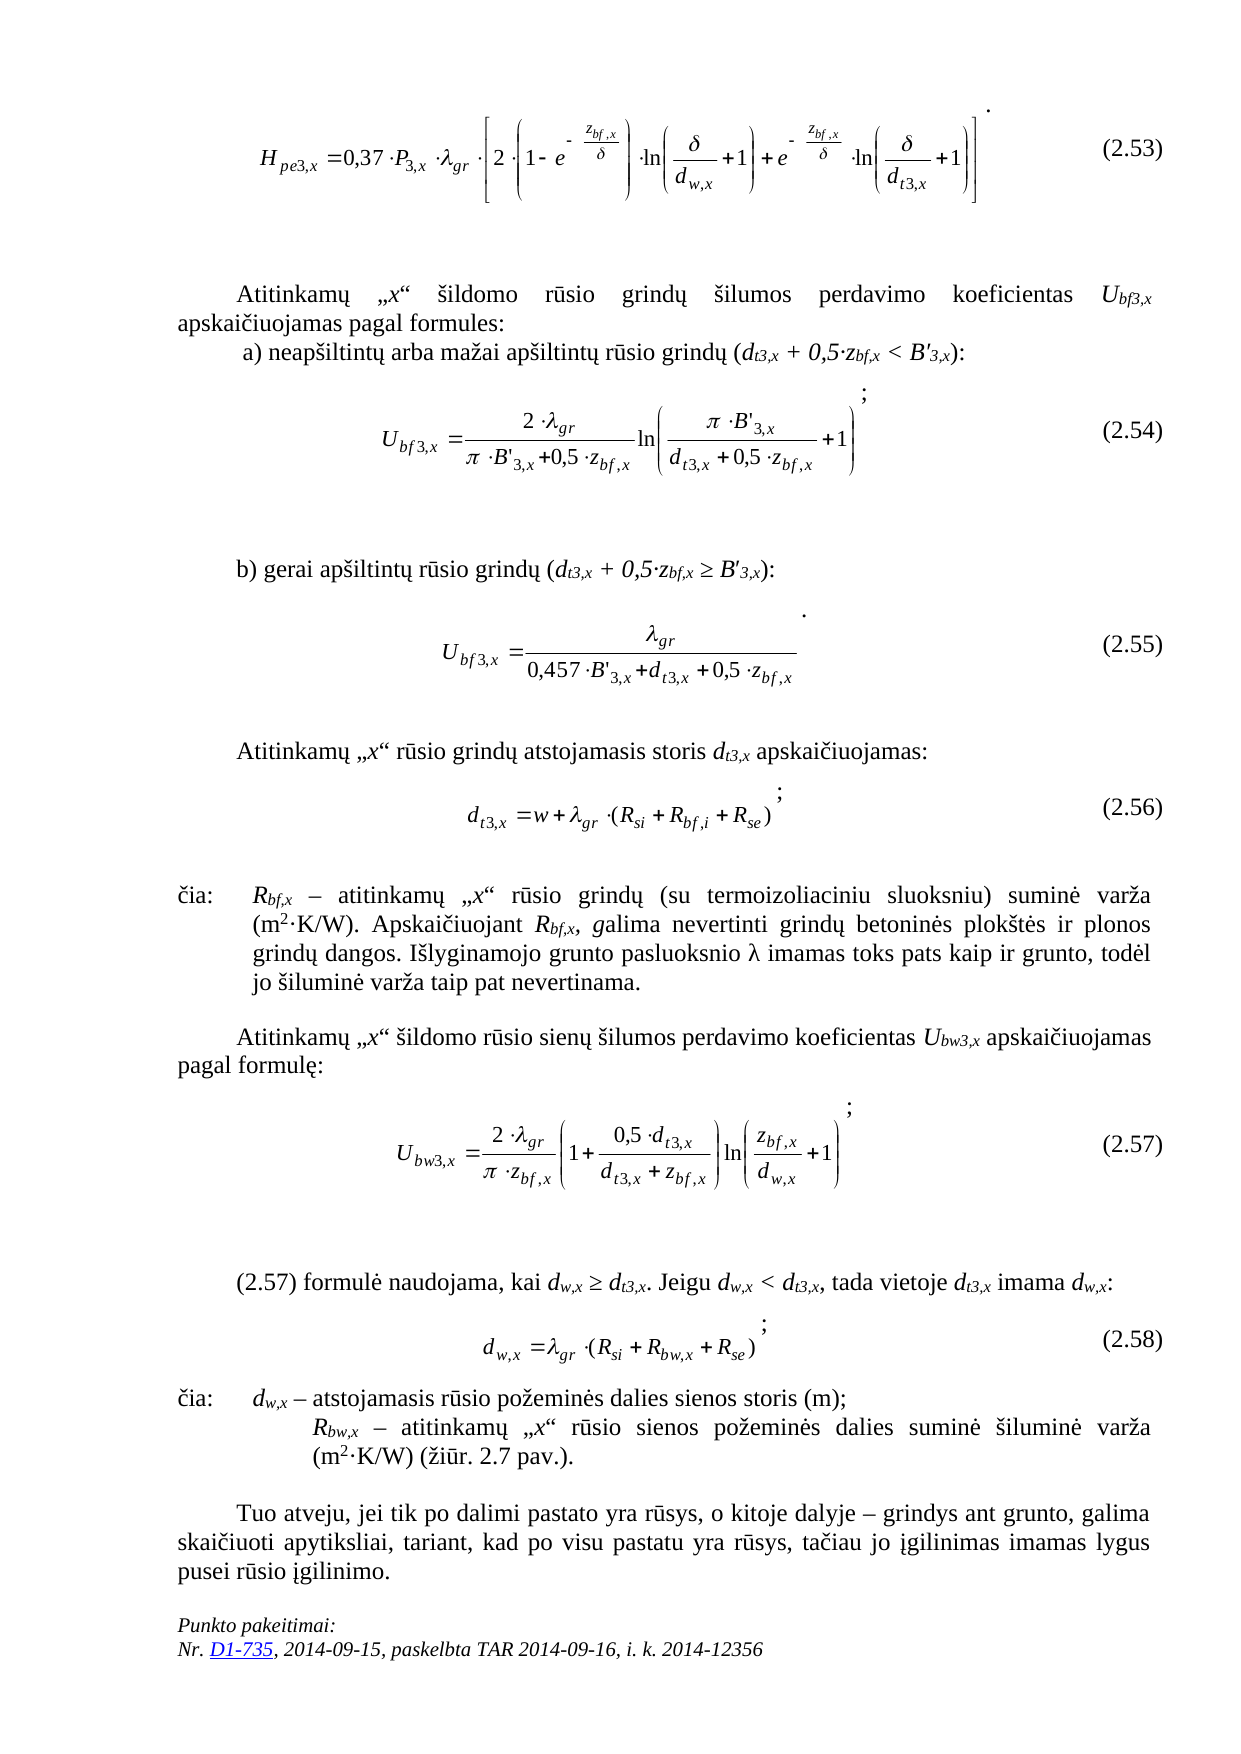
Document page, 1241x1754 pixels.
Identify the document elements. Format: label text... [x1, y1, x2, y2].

table_header ; [177, 1296, 1069, 1383]
text Tuo atveju, jei tik po dalimi pastato yra rūsys, o kitoje dalyje – grindys ant grunto, galima skaičiuoti apytiksliai, tariant, kad po visu pastatu yra rūsys, tačiau jo įgilinimas imamas lygus pusei rūsio įgilinimo. [177, 1498, 1152, 1584]
table_header . [177, 583, 1069, 707]
table_header (2.53) [1070, 89, 1174, 222]
text Atitinkamų „x“ šildomo rūsio grindų šilumos perdavimo koeficientas Ubf3,x apskaičiuojamas pagal formules: [177, 279, 1152, 337]
text a) neapšiltintų arba mažai apšiltintų rūsio grindų (dt3,x + 0,5·zbf,x < B′3,x): [177, 337, 1152, 365]
table_header ; [177, 365, 1069, 496]
text (2.57) formulė naudojama, kai dw,x ≥ dt3,x. Jeigu dw,x < dt3,x, tada vietoje dt3,x imama dw,x: [177, 1267, 1152, 1296]
text Punkto pakeitimai: [177, 1613, 1152, 1637]
text Atitinkamų „x“ šildomo rūsio sienų šilumos perdavimo koeficientas Ubw3,x apskaičiuojamas pagal formulę: [177, 1022, 1152, 1079]
table_header (2.58) [1070, 1296, 1174, 1383]
text čia: Rbf,x – atitinkamų „x“ rūsio grindų (su termoizoliaciniu sluoksniu) suminė varža (m2·K/W). Apskaičiuojant Rbf,x, galima nevertinti grindų betoninės plokštės ir plonos grindų dangos. Išlyginamojo grunto pasluoksnio λ imamas toks pats kaip ir grunto, todėl jo šiluminė varža taip pat nevertinama. [177, 880, 1152, 995]
text Nr. D1-735, 2014-09-15, paskelbta TAR 2014-09-16, i. k. 2014-12356 [177, 1637, 1152, 1661]
table_header ; [177, 765, 1069, 852]
table_header (2.55) [1070, 583, 1174, 707]
table_header (2.54) [1070, 365, 1174, 496]
table_header (2.57) [1070, 1079, 1174, 1210]
table_header . [177, 89, 1069, 222]
table_header ; [177, 1079, 1069, 1210]
text čia: dw,x – atstojamasis rūsio požeminės dalies sienos storis (m); [177, 1383, 1152, 1412]
text Atitinkamų „x“ rūsio grindų atstojamasis storis dt3,x apskaičiuojamas: [177, 736, 1152, 764]
table_header (2.56) [1070, 765, 1174, 852]
text b) gerai apšiltintų rūsio grindų (dt3,x + 0,5·zbf,x ≥ B′3,x): [177, 554, 1152, 582]
text Rbw,x – atitinkamų „x“ rūsio sienos požeminės dalies suminė šiluminė varža (m2·K/W) (žiūr. 2.7 pav.). [312, 1412, 1152, 1469]
